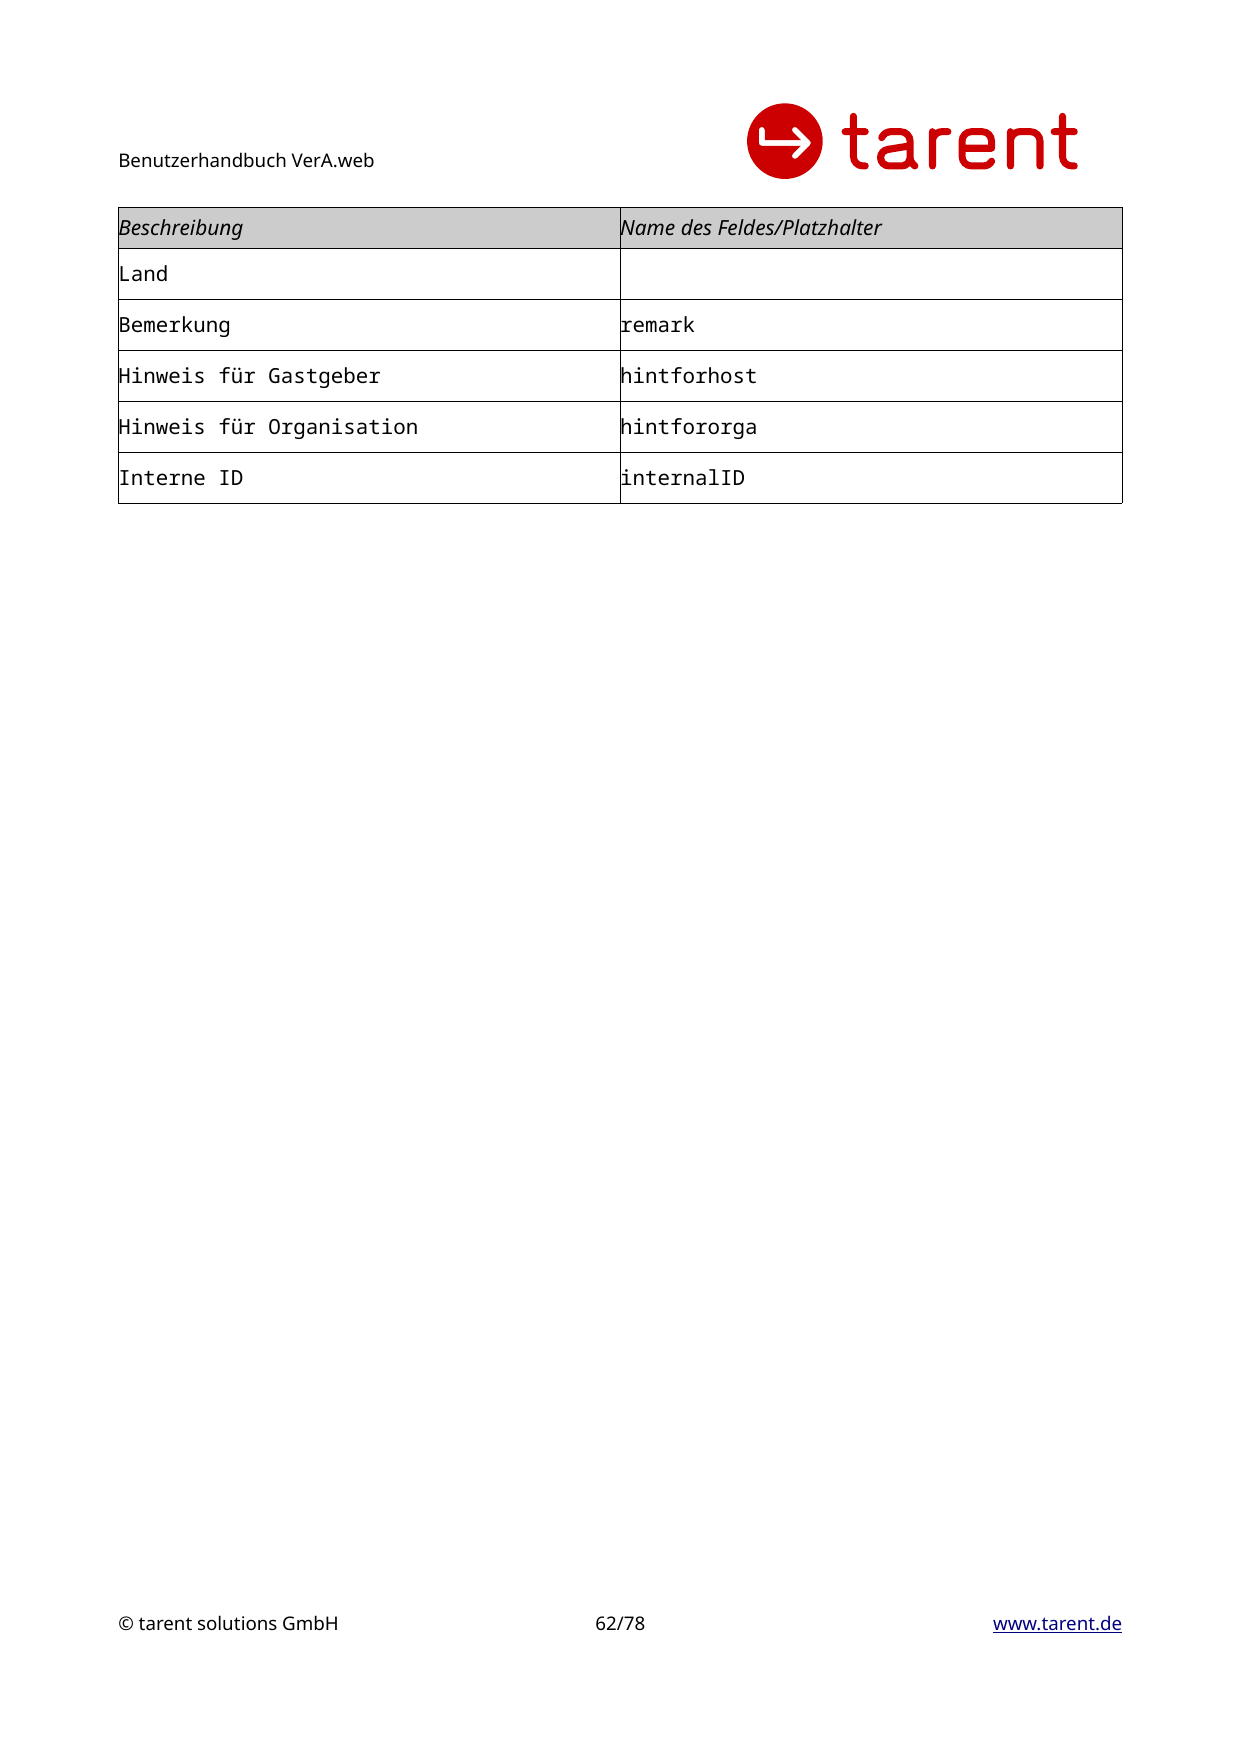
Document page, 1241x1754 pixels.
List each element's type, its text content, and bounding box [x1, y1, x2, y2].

table_cell Bemerkung [119, 300, 620, 350]
table_cell Hinweis für Organisation [119, 402, 620, 452]
table_cell Land [119, 249, 620, 299]
table_cell remark [621, 300, 1122, 350]
table_cell Hinweis für Gastgeber [119, 351, 620, 401]
table_cell hintfororga [621, 402, 1122, 452]
table_cell Interne ID [119, 453, 620, 503]
table_cell hintforhost [621, 351, 1122, 401]
table_cell internalID [621, 453, 1122, 503]
table_header Beschreibung [119, 208, 620, 248]
table_header Name des Feldes/Platzhalter [621, 208, 1122, 248]
table_cell [621, 249, 1122, 299]
